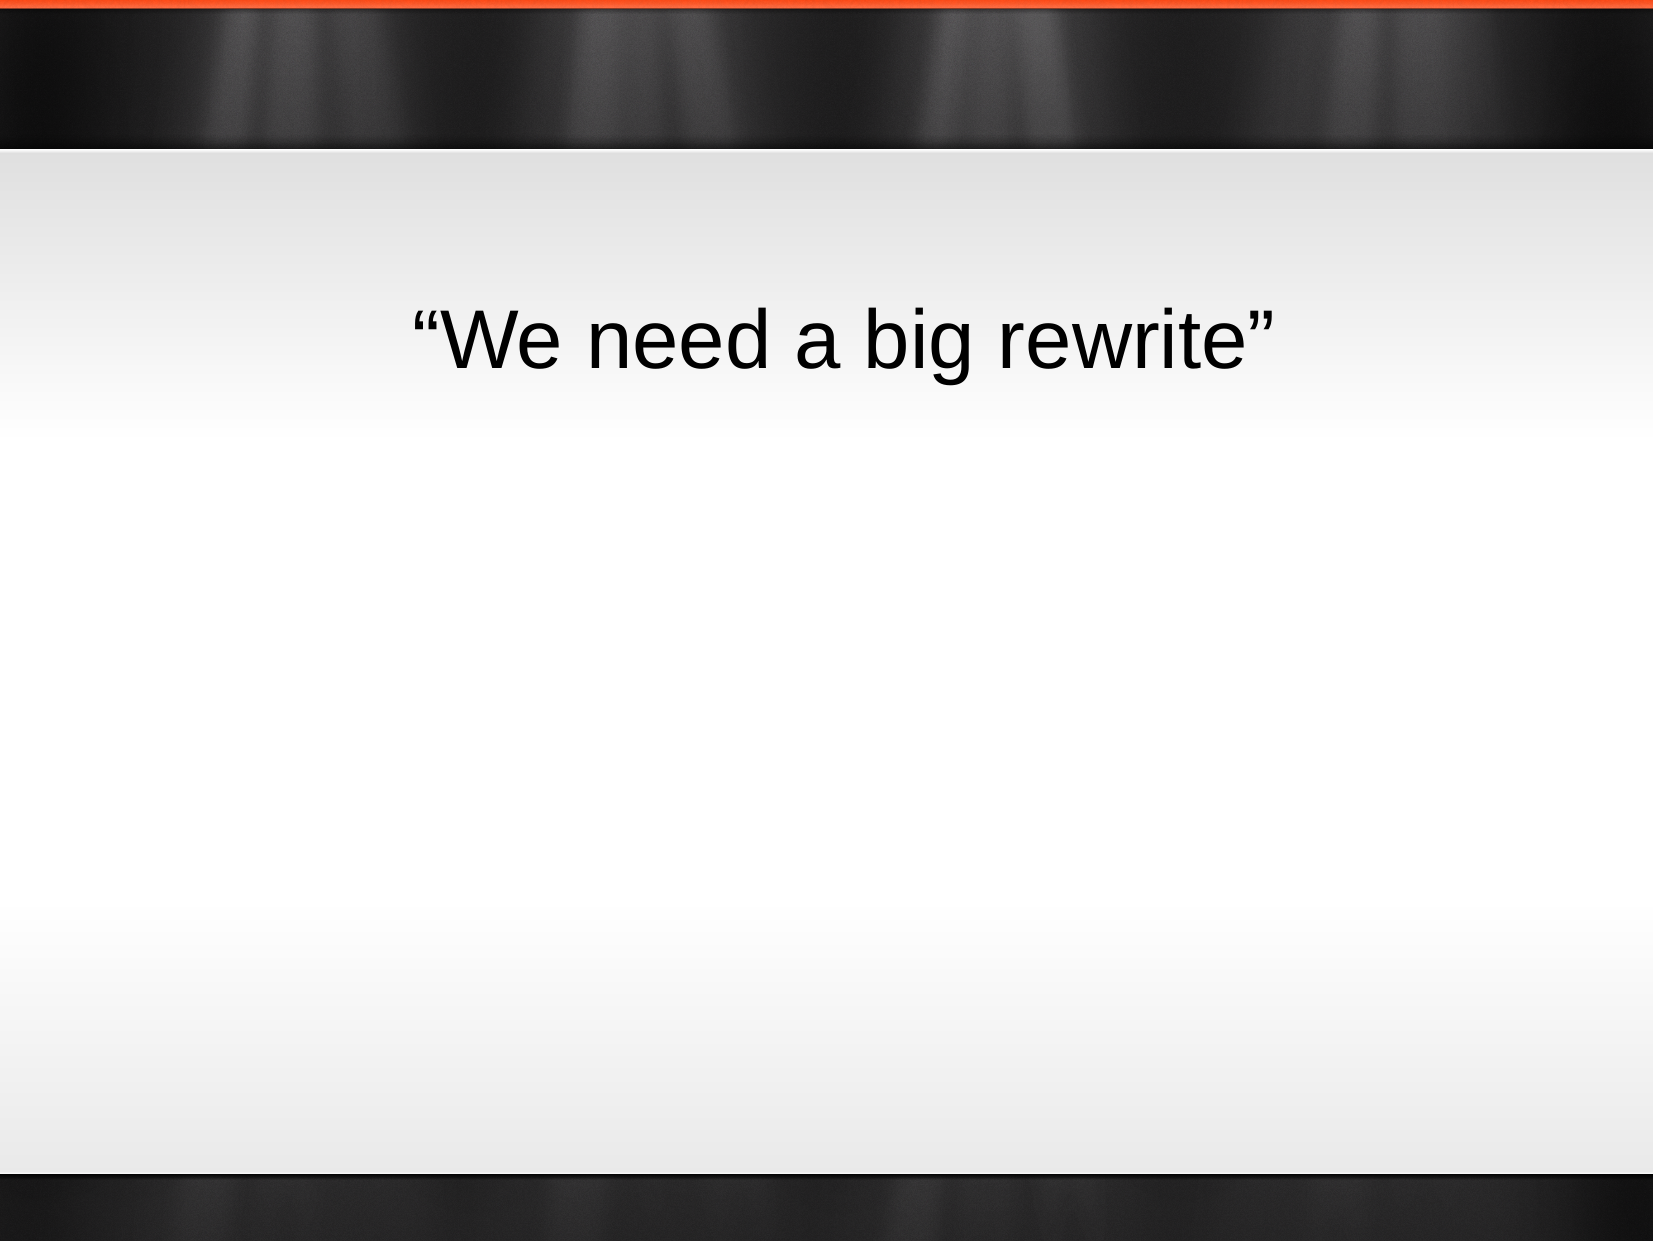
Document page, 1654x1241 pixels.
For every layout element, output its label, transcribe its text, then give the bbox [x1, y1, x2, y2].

picture [0, 0, 1653, 1241]
subtitle “We need a big rewrite” [100, 6, 1588, 1125]
